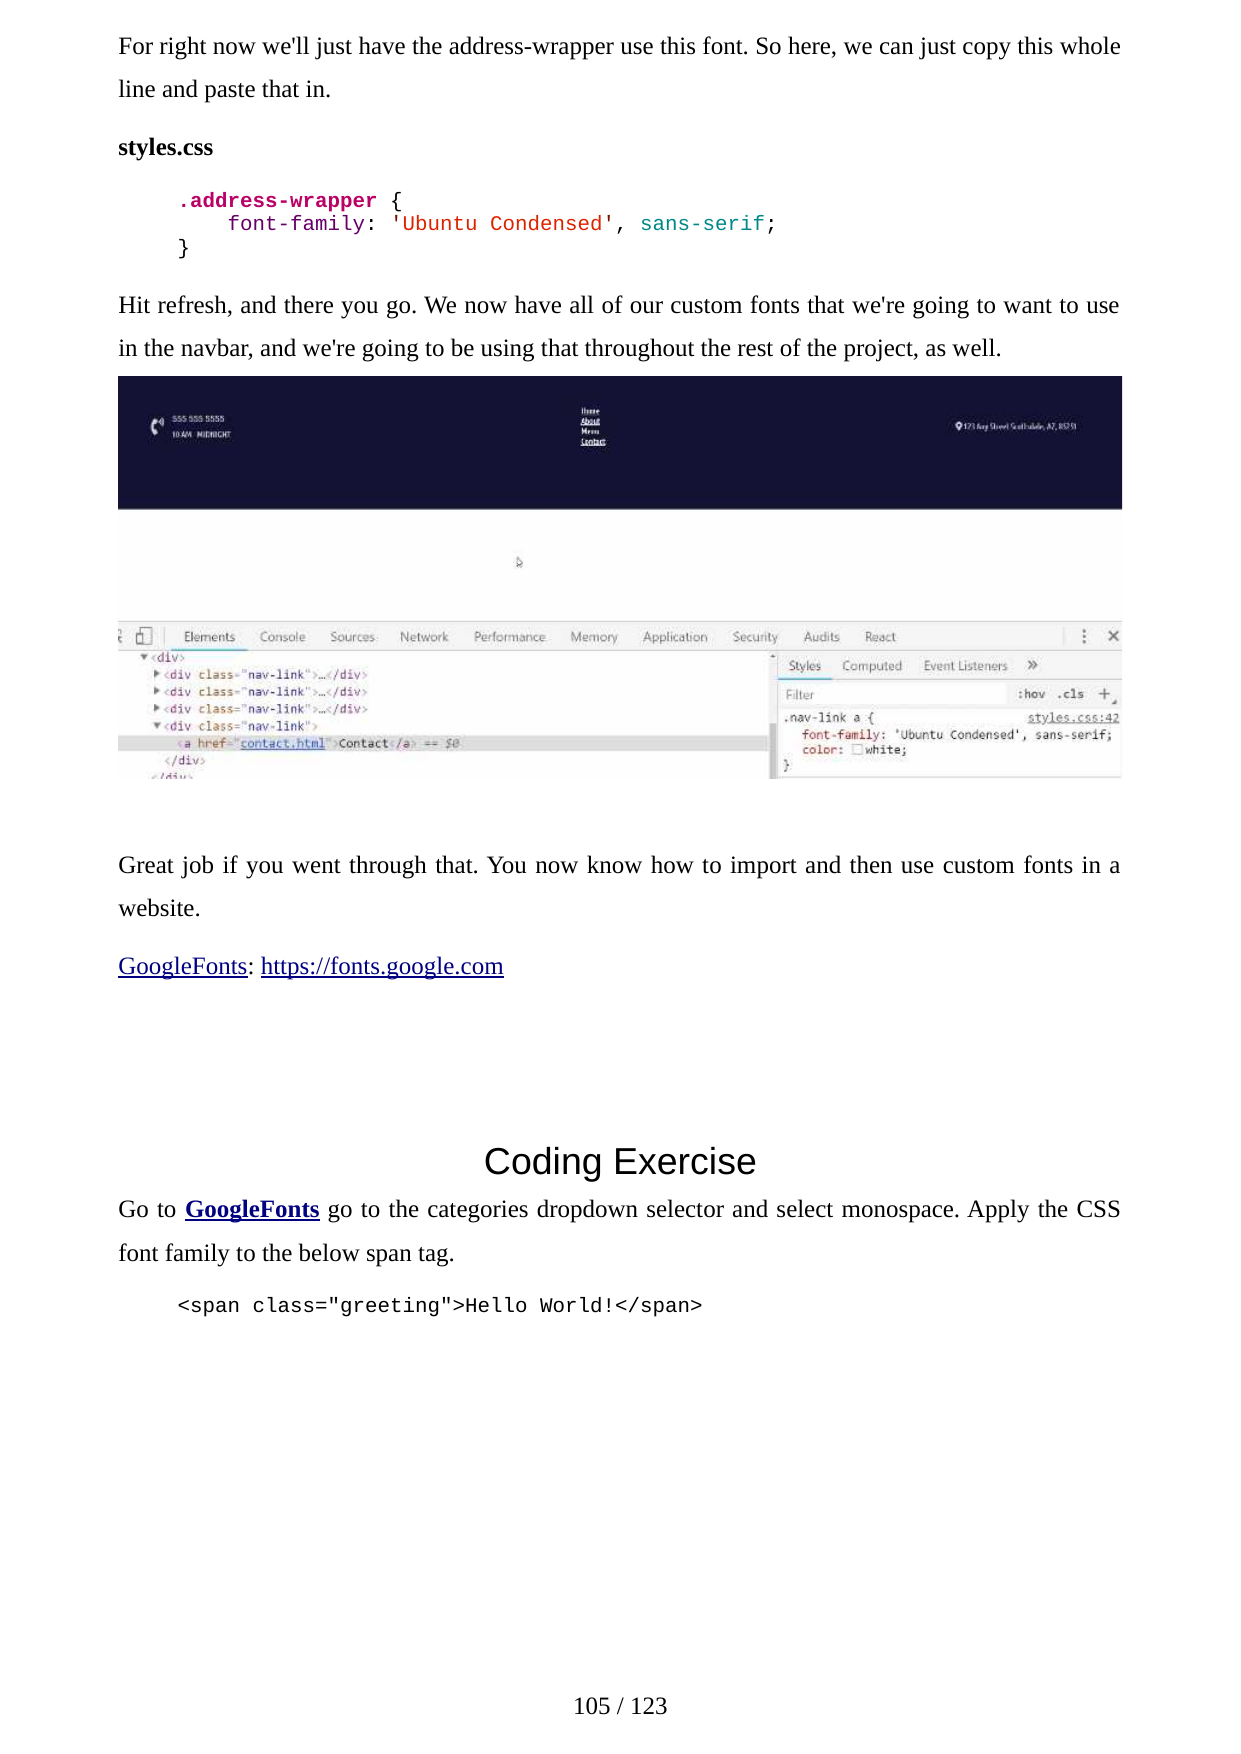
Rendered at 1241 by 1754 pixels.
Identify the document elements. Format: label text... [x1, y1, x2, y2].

subtitle Coding Exercise [118, 1139, 1122, 1182]
text Great job if you went through that. You now know how to import and then use custom fonts in a website. [118, 850, 1122, 922]
text <span class="greeting">Hello World!</span> [177, 1295, 1122, 1319]
text Hit refresh, and there you go. We now have all of our custom fonts that we're going to want to use in the navbar, and we're going to be using that throughout the rest of the project, as well. [118, 290, 1122, 362]
text GoogleFonts: https://fonts.google.com [118, 951, 1122, 980]
picture [118, 376, 1123, 779]
text Go to GoogleFonts go to the categories dropdown selector and select monospace. Apply the CSS font family to the below span tag. [118, 1194, 1122, 1266]
text font-family: 'Ubuntu Condensed', sans-serif; [177, 213, 1122, 237]
text .address-wrapper { [177, 190, 1122, 213]
text styles.css [118, 132, 1122, 161]
text } [177, 237, 1122, 261]
text For right now we'll just have the address-wrapper use this font. So here, we can just copy this whole line and paste that in. [118, 31, 1122, 103]
